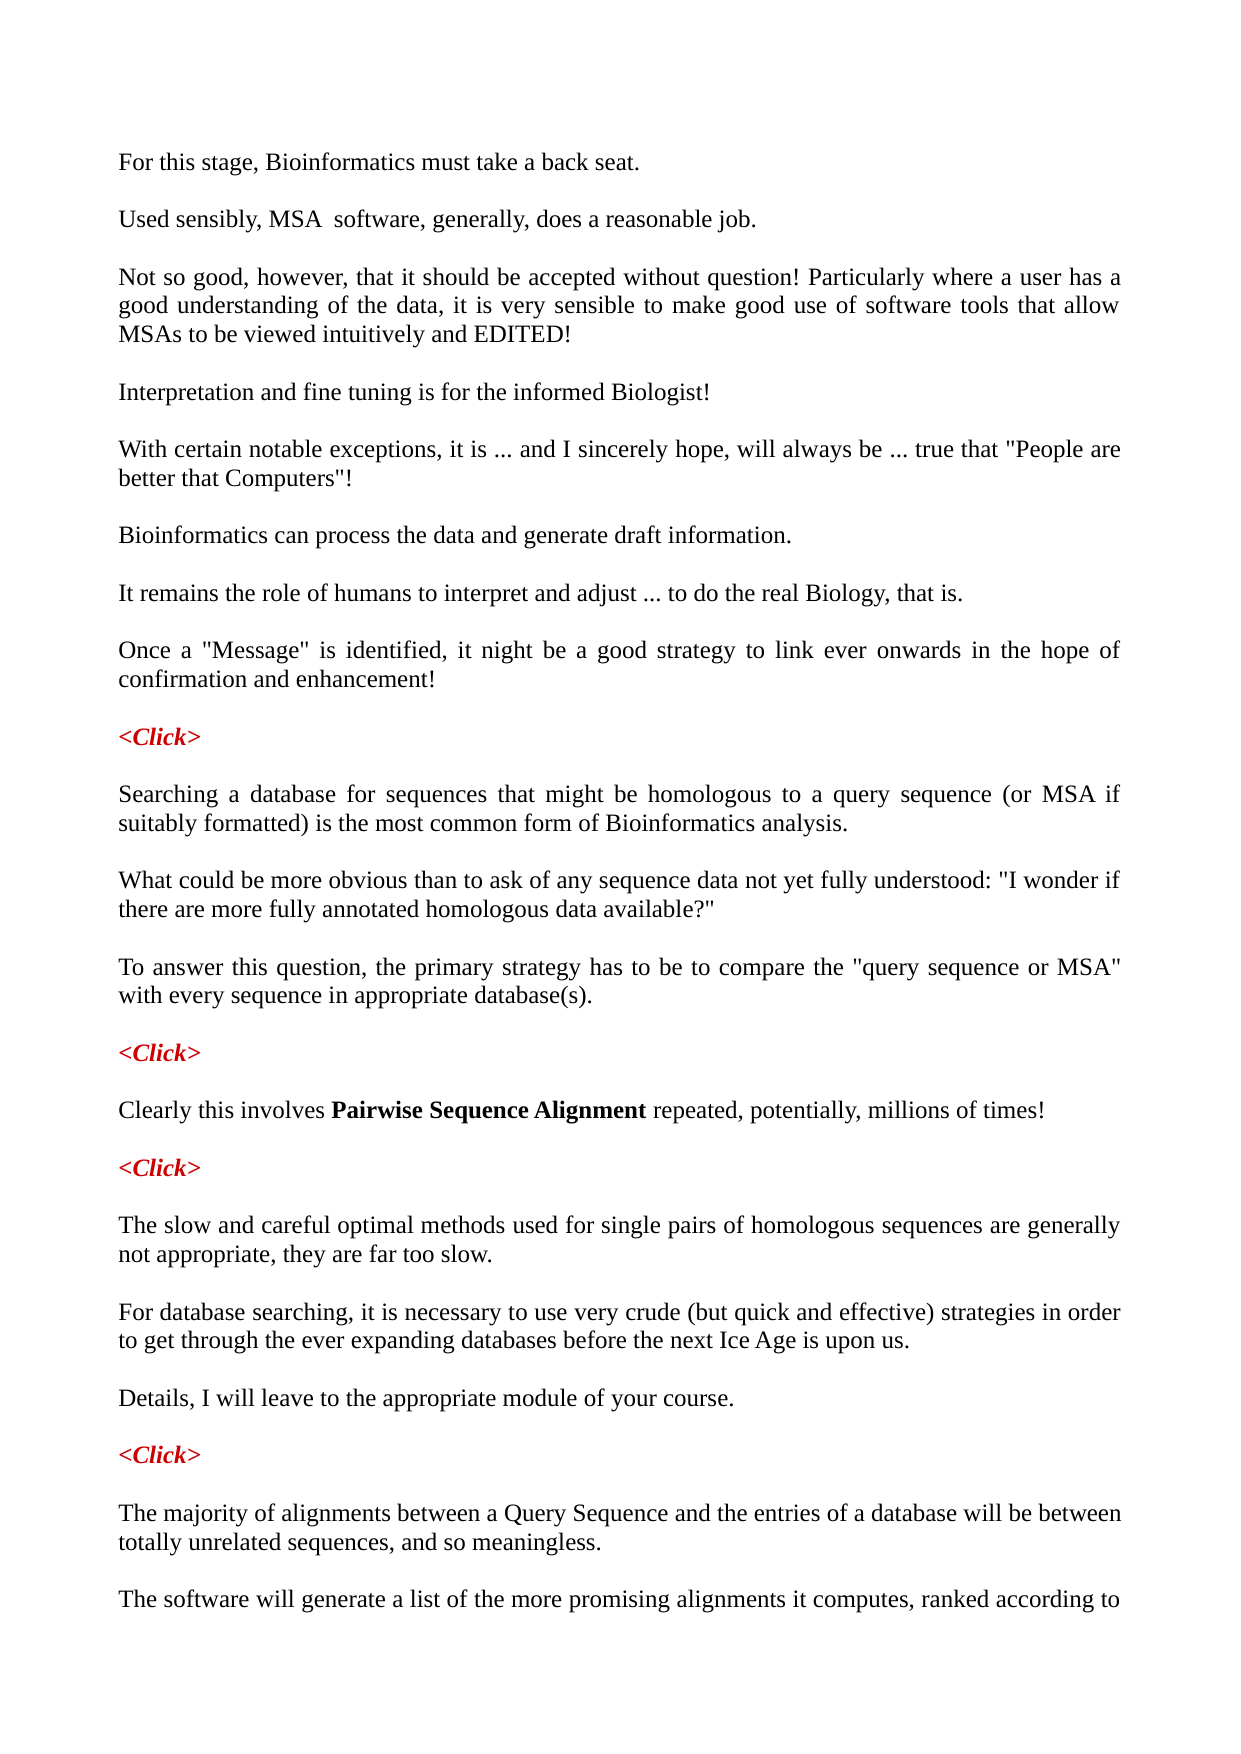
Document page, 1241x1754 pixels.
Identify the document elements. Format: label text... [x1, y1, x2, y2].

text <Click> [118, 1441, 1122, 1469]
text <Click> [118, 722, 1122, 751]
text Interpretation and fine tuning is for the informed Biologist! [118, 377, 1122, 406]
text For this stage, Bioinformatics must take a back seat. [118, 147, 1122, 176]
text Bioinformatics can process the data and generate draft information. [118, 521, 1122, 549]
text <Click> [118, 1153, 1122, 1182]
text The slow and careful optimal methods used for single pairs of homologous sequences are generally not appropriate, they are far too slow. [118, 1211, 1122, 1268]
text The software will generate a list of the more promising alignments it computes, ranked according to [118, 1584, 1122, 1613]
text Once a "Message" is identified, it night be a good strategy to link ever onwards in the hope of confirmation and enhancement! [118, 636, 1122, 693]
text Used sensibly, MSA software, generally, does a reasonable job. [118, 204, 1122, 233]
text For database searching, it is necessary to use very crude (but quick and effective) strategies in order to get through the ever expanding databases before the next Ice Age is upon us. [118, 1297, 1122, 1354]
text Not so good, however, that it should be accepted without question! Particularly where a user has a good understanding of the data, it is very sensible to make good use of software tools that allow MSAs to be viewed intuitively and EDITED! [118, 262, 1122, 348]
text <Click> [118, 1038, 1122, 1067]
text Clearly this involves Pairwise Sequence Alignment repeated, potentially, millions of times! [118, 1096, 1122, 1124]
text Details, I will leave to the appropriate module of your course. [118, 1383, 1122, 1412]
text With certain notable exceptions, it is ... and I sincerely hope, will always be ... true that "People are better that Computers"! [118, 434, 1122, 492]
text What could be more obvious than to ask of any sequence data not yet fully understood: "I wonder if there are more fully annotated homologous data available?" [118, 866, 1122, 923]
text It remains the role of humans to interpret and adjust ... to do the real Biology, that is. [118, 578, 1122, 607]
text The majority of alignments between a Query Sequence and the entries of a database will be between totally unrelated sequences, and so meaningless. [118, 1498, 1122, 1556]
text Searching a database for sequences that might be homologous to a query sequence (or MSA if suitably formatted) is the most common form of Bioinformatics analysis. [118, 779, 1122, 837]
text To answer this question, the primary strategy has to be to compare the "query sequence or MSA" with every sequence in appropriate database(s). [118, 952, 1122, 1009]
